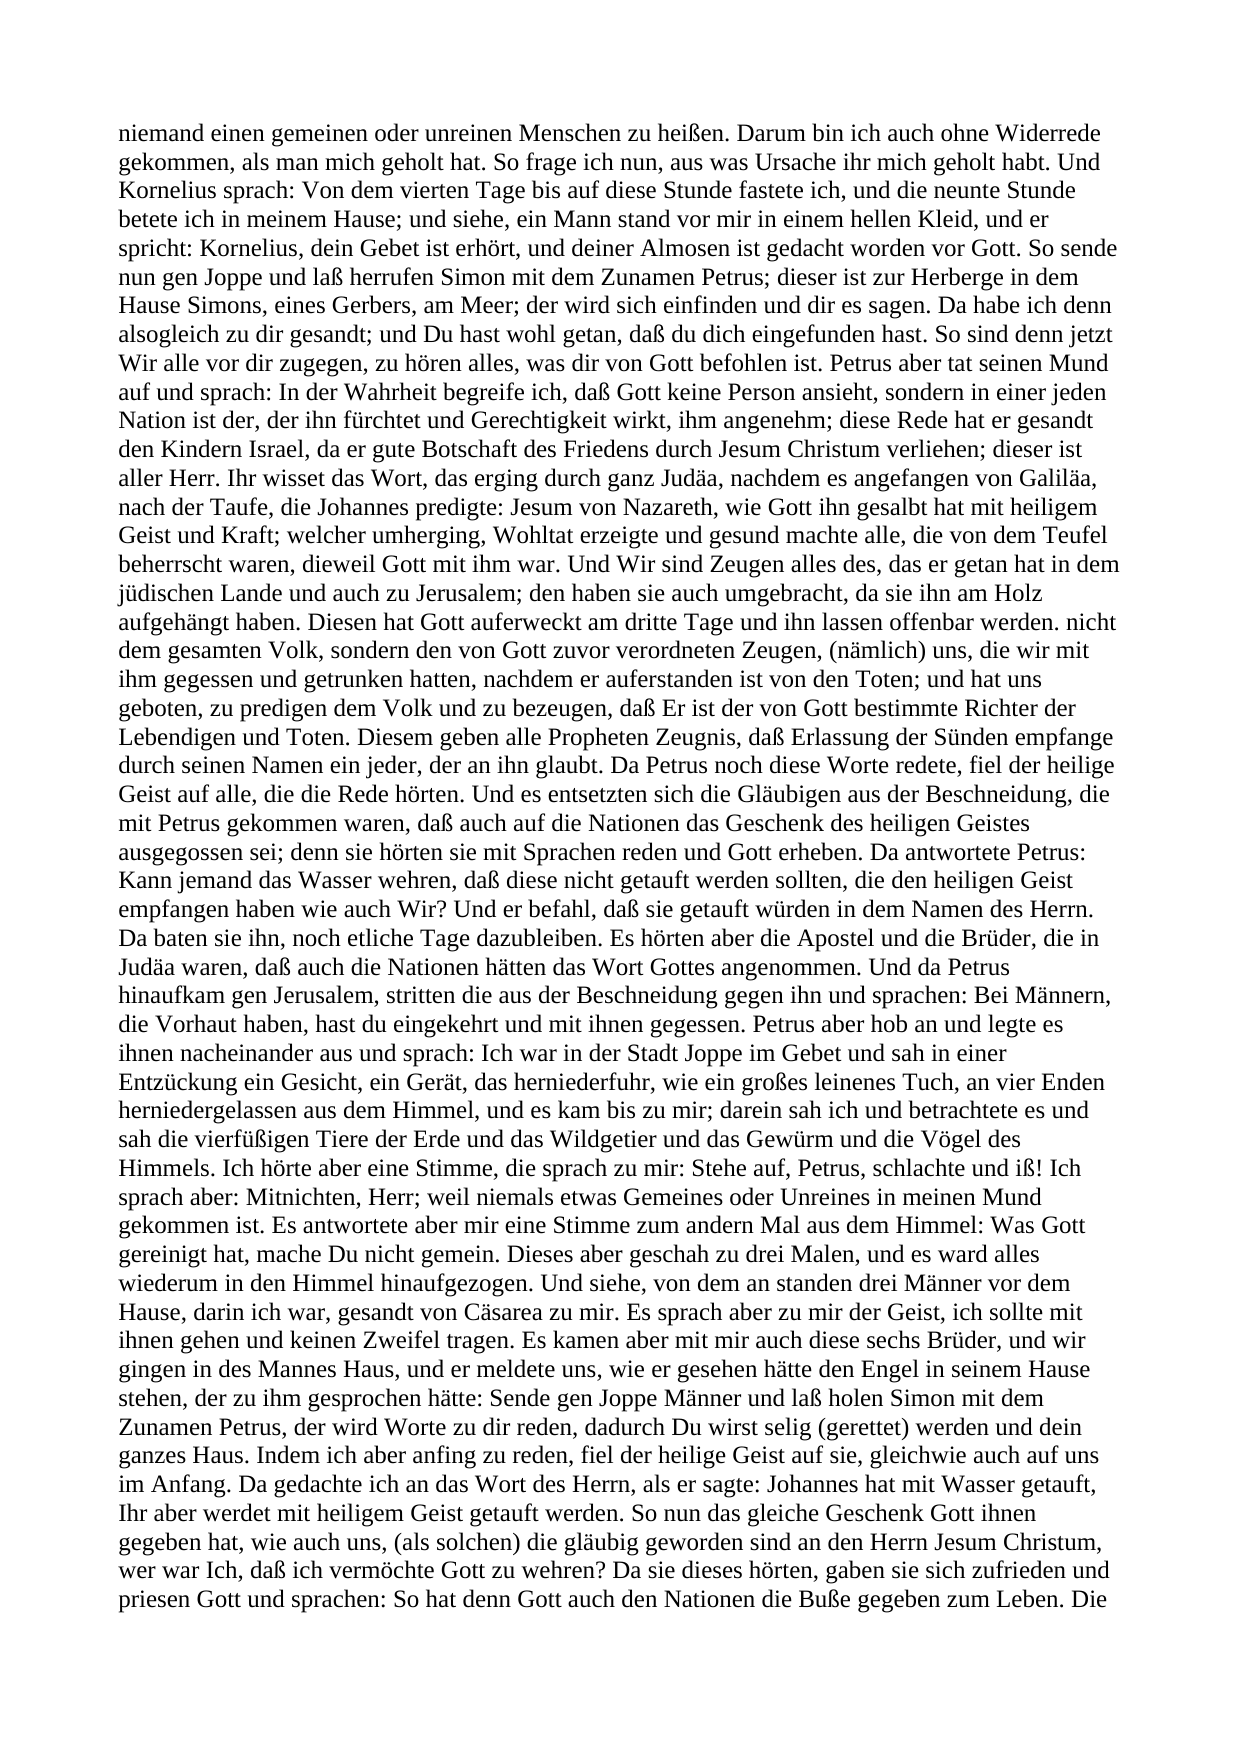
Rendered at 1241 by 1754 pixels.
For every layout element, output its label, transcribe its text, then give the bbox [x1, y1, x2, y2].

text niemand einen gemeinen oder unreinen Menschen zu heißen. Darum bin ich auch ohne Widerrede gekommen, als man mich geholt hat. So frage ich nun, aus was Ursache ihr mich geholt habt. Und Kornelius sprach: Von dem vierten Tage bis auf diese Stunde fastete ich, und die neunte Stunde betete ich in meinem Hause; und siehe, ein Mann stand vor mir in einem hellen Kleid, und er spricht: Kornelius, dein Gebet ist erhört, und deiner Almosen ist gedacht worden vor Gott. So sende nun gen Joppe und laß herrufen Simon mit dem Zunamen Petrus; dieser ist zur Herberge in dem Hause Simons, eines Gerbers, am Meer; der wird sich einfinden und dir es sagen. Da habe ich denn alsogleich zu dir gesandt; und Du hast wohl getan, daß du dich eingefunden hast. So sind denn jetzt Wir alle vor dir zugegen, zu hören alles, was dir von Gott befohlen ist. Petrus aber tat seinen Mund auf und sprach: In der Wahrheit begreife ich, daß Gott keine Person ansieht, sondern in einer jeden Nation ist der, der ihn fürchtet und Gerechtigkeit wirkt, ihm angenehm; diese Rede hat er gesandt den Kindern Israel, da er gute Botschaft des Friedens durch Jesum Christum verliehen; dieser ist aller Herr. Ihr wisset das Wort, das erging durch ganz Judäa, nachdem es angefangen von Galiläa, nach der Taufe, die Johannes predigte: Jesum von Nazareth, wie Gott ihn gesalbt hat mit heiligem Geist und Kraft; welcher umherging, Wohltat erzeigte und gesund machte alle, die von dem Teufel beherrscht waren, dieweil Gott mit ihm war. Und Wir sind Zeugen alles des, das er getan hat in dem jüdischen Lande und auch zu Jerusalem; den haben sie auch umgebracht, da sie ihn am Holz aufgehängt haben. Diesen hat Gott auferweckt am dritte Tage und ihn lassen offenbar werden. nicht dem gesamten Volk, sondern den von Gott zuvor verordneten Zeugen, (nämlich) uns, die wir mit ihm gegessen und getrunken hatten, nachdem er auferstanden ist von den Toten; und hat uns geboten, zu predigen dem Volk und zu bezeugen, daß Er ist der von Gott bestimmte Richter der Lebendigen und Toten. Diesem geben alle Propheten Zeugnis, daß Erlassung der Sünden empfange durch seinen Namen ein jeder, der an ihn glaubt. Da Petrus noch diese Worte redete, fiel der heilige Geist auf alle, die die Rede hörten. Und es entsetzten sich die Gläubigen aus der Beschneidung, die mit Petrus gekommen waren, daß auch auf die Nationen das Geschenk des heiligen Geistes ausgegossen sei; denn sie hörten sie mit Sprachen reden und Gott erheben. Da antwortete Petrus: Kann jemand das Wasser wehren, daß diese nicht getauft werden sollten, die den heiligen Geist empfangen haben wie auch Wir? Und er befahl, daß sie getauft würden in dem Namen des Herrn. Da baten sie ihn, noch etliche Tage dazubleiben. Es hörten aber die Apostel und die Brüder, die in Judäa waren, daß auch die Nationen hätten das Wort Gottes angenommen. Und da Petrus hinaufkam gen Jerusalem, stritten die aus der Beschneidung gegen ihn und sprachen: Bei Männern, die Vorhaut haben, hast du eingekehrt und mit ihnen gegessen. Petrus aber hob an und legte es ihnen nacheinander aus und sprach: Ich war in der Stadt Joppe im Gebet und sah in einer Entzückung ein Gesicht, ein Gerät, das herniederfuhr, wie ein großes leinenes Tuch, an vier Enden herniedergelassen aus dem Himmel, und es kam bis zu mir; darein sah ich und betrachtete es und sah die vierfüßigen Tiere der Erde und das Wildgetier und das Gewürm und die Vögel des Himmels. Ich hörte aber eine Stimme, die sprach zu mir: Stehe auf, Petrus, schlachte und iß! Ich sprach aber: Mitnichten, Herr; weil niemals etwas Gemeines oder Unreines in meinen Mund gekommen ist. Es antwortete aber mir eine Stimme zum andern Mal aus dem Himmel: Was Gott gereinigt hat, mache Du nicht gemein. Dieses aber geschah zu drei Malen, und es ward alles wiederum in den Himmel hinaufgezogen. Und siehe, von dem an standen drei Männer vor dem Hause, darin ich war, gesandt von Cäsarea zu mir. Es sprach aber zu mir der Geist, ich sollte mit ihnen gehen und keinen Zweifel tragen. Es kamen aber mit mir auch diese sechs Brüder, und wir gingen in des Mannes Haus, und er meldete uns, wie er gesehen hätte den Engel in seinem Hause stehen, der zu ihm gesprochen hätte: Sende gen Joppe Männer und laß holen Simon mit dem Zunamen Petrus, der wird Worte zu dir reden, dadurch Du wirst selig (gerettet) werden und dein ganzes Haus. Indem ich aber anfing zu reden, fiel der heilige Geist auf sie, gleichwie auch auf uns im Anfang. Da gedachte ich an das Wort des Herrn, als er sagte: Johannes hat mit Wasser getauft, Ihr aber werdet mit heiligem Geist getauft werden. So nun das gleiche Geschenk Gott ihnen gegeben hat, wie auch uns, (als solchen) die gläubig geworden sind an den Herrn Jesum Christum, wer war Ich, daß ich vermöchte Gott zu wehren? Da sie dieses hörten, gaben sie sich zufrieden und priesen Gott und sprachen: So hat denn Gott auch den Nationen die Buße gegeben zum Leben. Die [118, 118, 1122, 1613]
